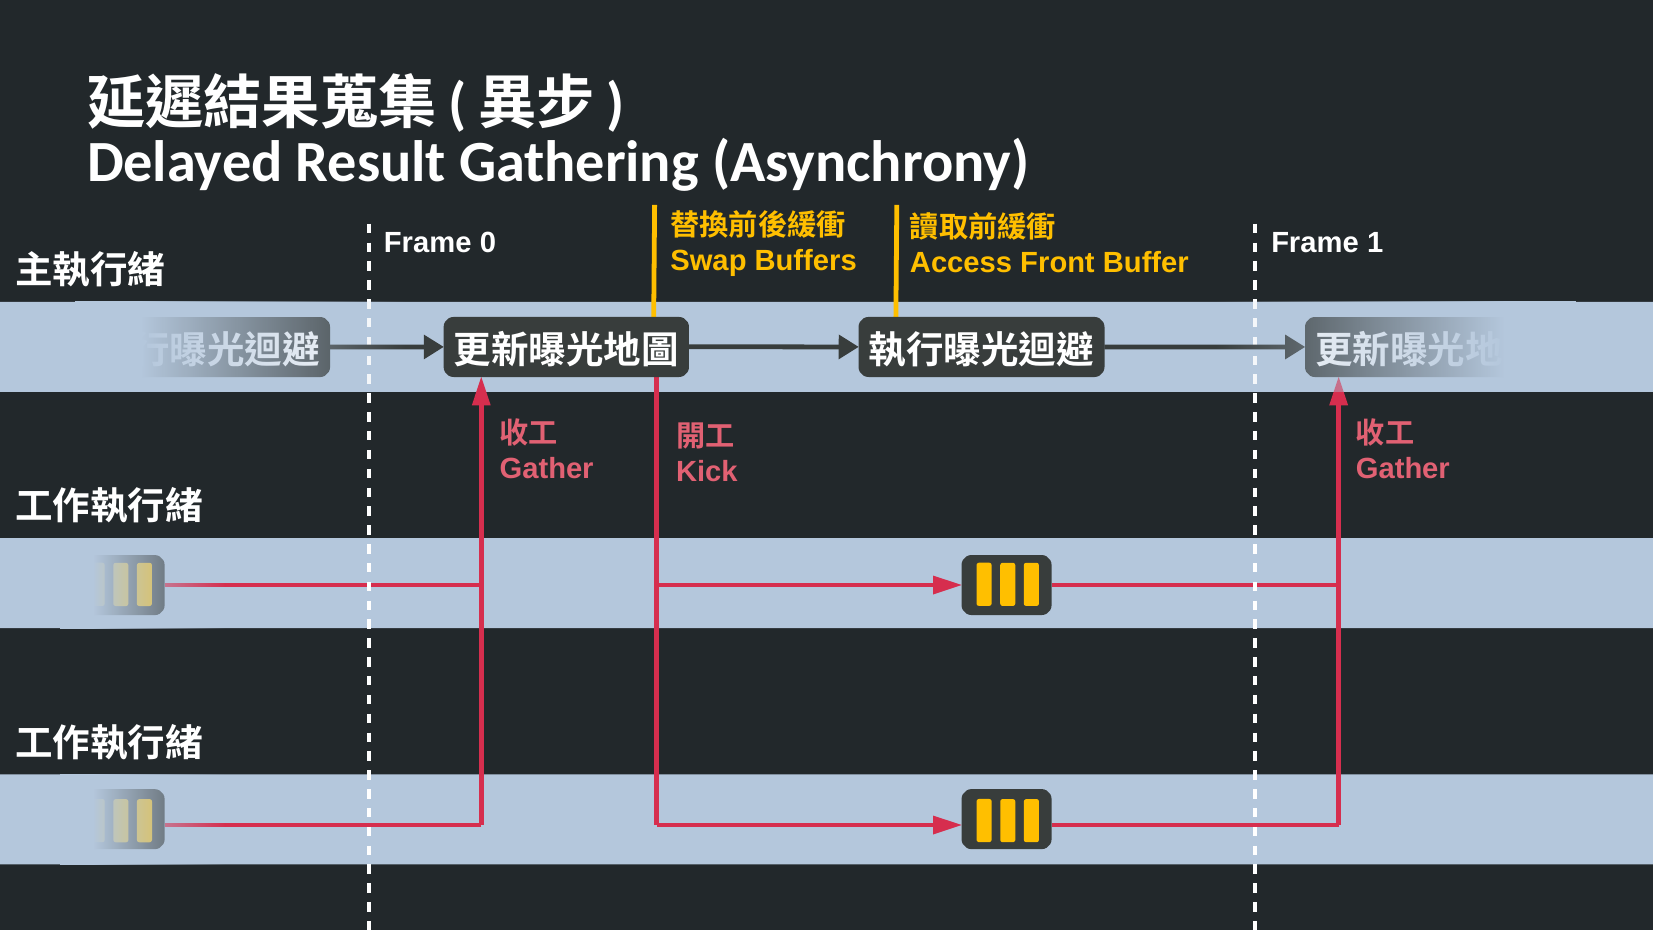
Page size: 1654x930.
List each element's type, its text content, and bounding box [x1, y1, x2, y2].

text_box 讀取前緩衝 Access Front Buffer [895, 195, 1218, 285]
text_box 工作執行緒 [0, 705, 218, 770]
text_box 開工 Kick [661, 405, 753, 492]
text_box Frame 0 [369, 219, 512, 267]
text_box 收工 Gather [484, 402, 609, 490]
text_box 收工 Gather [1341, 402, 1465, 490]
text_box [0, 256, 1653, 392]
text_box 替換前後緩衝 Swap Buffers [655, 193, 888, 314]
text_box [0, 538, 1653, 629]
text_box 更新曝光地圖 [443, 316, 689, 378]
text_box Frame 1 [1256, 219, 1399, 267]
text_box 執行曝光迴避 [858, 316, 1105, 378]
text_box 延遲結果蒐集(異步) Delayed Result Gathering (Asynchrony) [72, 72, 1051, 210]
text_box 主執行緒 [0, 232, 181, 298]
text_box 工作執行緒 [0, 469, 218, 534]
text_box [0, 774, 1653, 865]
